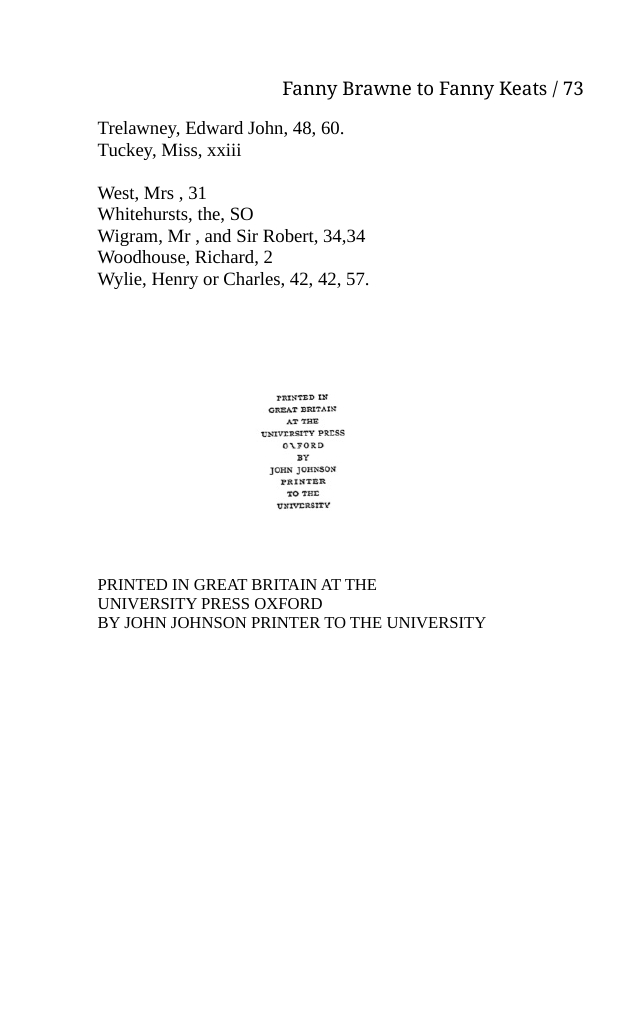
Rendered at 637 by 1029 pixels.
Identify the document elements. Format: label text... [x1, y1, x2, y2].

text BY JOHN JOHNSON PRINTER TO THE UNIVERSITY [97, 613, 583, 632]
text Wigram, Mr , and Sir Robert, 34,34 [97, 225, 583, 246]
text Whitehursts, the, SO [97, 203, 583, 225]
text Woodhouse, Richard, 2 [97, 246, 583, 268]
text West, Mrs , 31 [97, 182, 583, 203]
picture [241, 365, 371, 532]
text Trelawney, Edward John, 48, 60. [97, 117, 583, 139]
text UNIVERSITY PRESS OXFORD [97, 594, 583, 613]
text PRINTED IN GREAT BRITAIN AT THE [97, 574, 583, 594]
text Tuckey, Miss, xxiii [97, 139, 583, 160]
text Wylie, Henry or Charles, 42, 42, 57. [97, 268, 583, 289]
